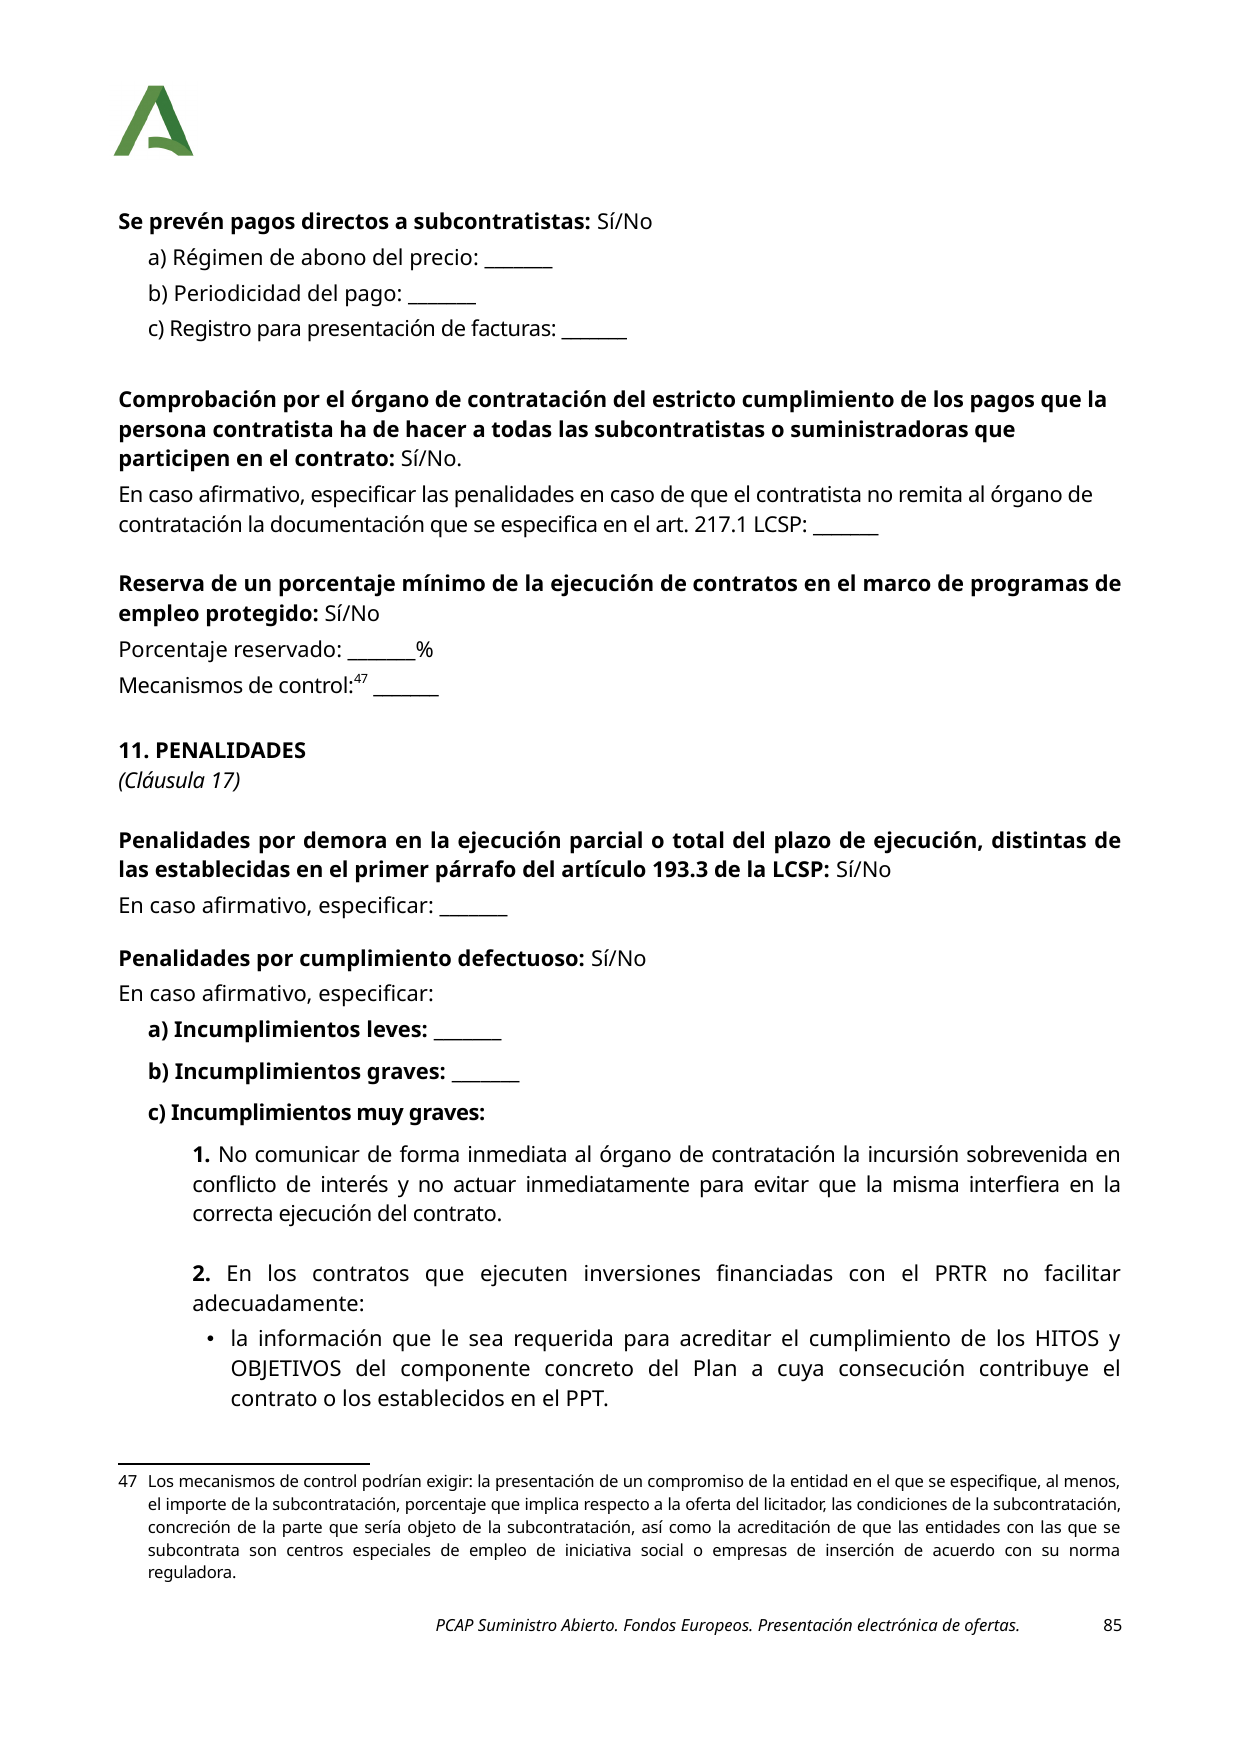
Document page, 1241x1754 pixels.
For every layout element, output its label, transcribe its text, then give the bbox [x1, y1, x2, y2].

text En caso afirmativo, especificar: [118, 978, 1122, 1008]
text Mecanismos de control: _______ [118, 670, 1122, 699]
text 11. PENALIDADES [118, 735, 1122, 765]
text Penalidades por cumplimiento defectuoso: Sí/No [118, 943, 1122, 972]
text c) Incumplimientos muy graves: [148, 1097, 1122, 1127]
text Comprobación por el órgano de contratación del estricto cumplimiento de los pagos que la persona contratista ha de hacer a todas las subcontratistas o suministradoras que participen en el contrato: Sí/No. [118, 384, 1122, 473]
text 2. En los contratos que ejecuten inversiones financiadas con el PRTR no facilitar adecuadamente: [192, 1258, 1122, 1317]
text Se prevén pagos directos a subcontratistas: Sí/No [118, 206, 1122, 236]
text c) Registro para presentación de facturas: _______ [148, 313, 1122, 343]
text En caso afirmativo, especificar: _______ [118, 890, 1122, 920]
text Reserva de un porcentaje mínimo de la ejecución de contratos en el marco de programas de empleo protegido: Sí/No [118, 568, 1122, 628]
text a) Régimen de abono del precio: _______ [148, 242, 1122, 272]
text b) Periodicidad del pago: _______ [148, 278, 1122, 307]
text Penalidades por demora en la ejecución parcial o total del plazo de ejecución, distintas de las establecidas en el primer párrafo del artículo 193.3 de la LCSP: Sí/No [118, 824, 1122, 884]
list la información que le sea requerida para acreditar el cumplimiento de los HITOS y OBJETIVOS del componente concreto del Plan a cuya consecución contribuye el contrato o los establecidos en el PPT. [207, 1323, 1122, 1413]
text a) Incumplimientos leves: _______ [148, 1014, 1122, 1044]
text (Cláusula 17) [118, 765, 1122, 795]
text En caso afirmativo, especificar las penalidades en caso de que el contratista no remita al órgano de contratación la documentación que se especifica en el art. 217.1 LCSP: _______ [118, 479, 1122, 539]
picture [109, 81, 198, 160]
text 1. No comunicar de forma inmediata al órgano de contratación la incursión sobrevenida en conflicto de interés y no actuar inmediatamente para evitar que la misma interfiera en la correcta ejecución del contrato. [192, 1139, 1122, 1228]
text Los mecanismos de control podrían exigir: la presentación de un compromiso de la entidad en el que se especifique, al menos, el importe de la subcontratación, porcentaje que implica respecto a la oferta del licitador, las condiciones de la subcontratación, concreción de la parte que sería objeto de la subcontratación, así como la acreditación de que las entidades con las que se subcontrata son centros especiales de empleo de iniciativa social o empresas de inserción de acuerdo con su norma reguladora. [118, 1470, 1122, 1584]
text b) Incumplimientos graves: _______ [148, 1056, 1122, 1085]
text Porcentaje reservado: _______% [118, 634, 1122, 664]
